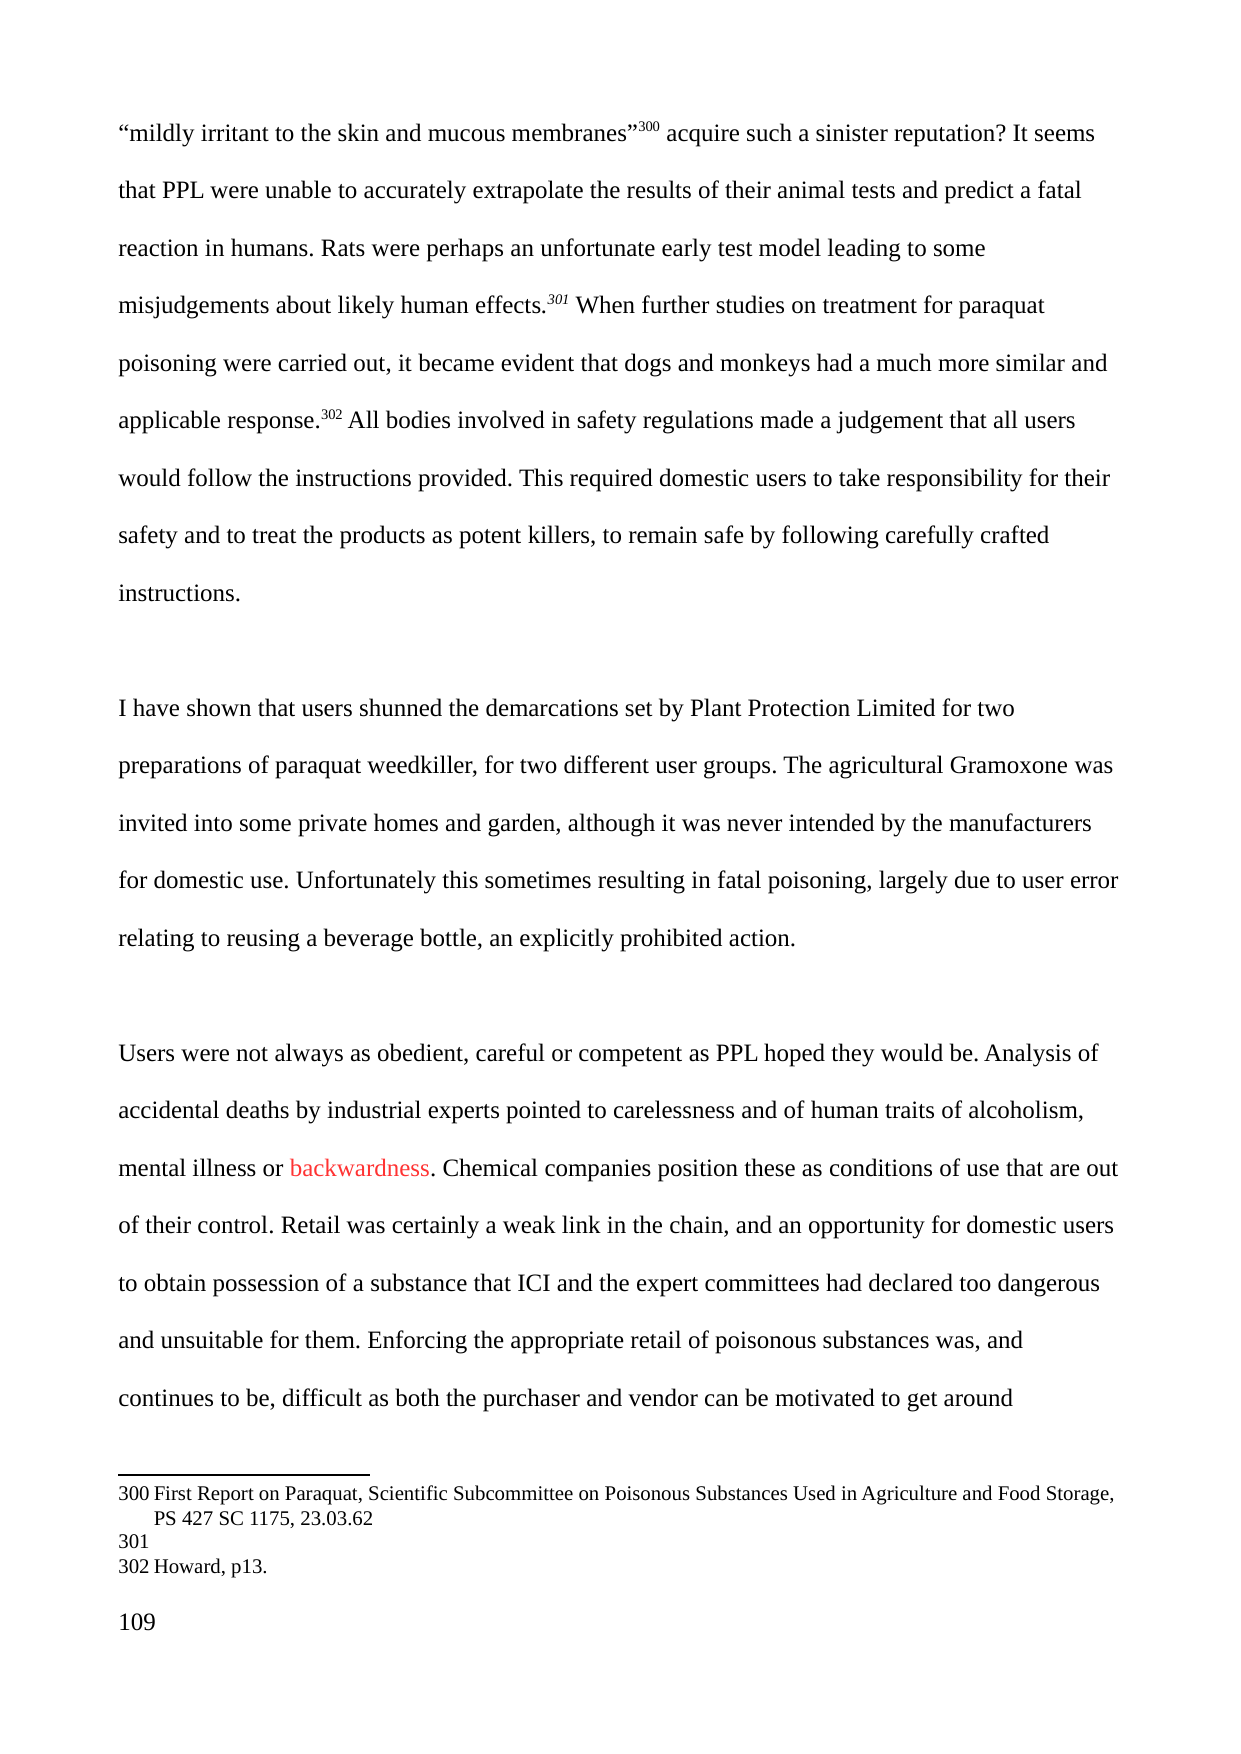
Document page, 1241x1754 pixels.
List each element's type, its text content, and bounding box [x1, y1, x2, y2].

text Users were not always as obedient, careful or competent as PPL hoped they would be. Analysis of accidental deaths by industrial experts pointed to carelessness and of human traits of alcoholism, mental illness or backwardness. Chemical companies position these as conditions of use that are out of their control. Retail was certainly a weak link in the chain, and an opportunity for domestic users to obtain possession of a substance that ICI and the expert committees had declared too dangerous and unsuitable for them. Enforcing the appropriate retail of poisonous substances was, and continues to be, difficult as both the purchaser and vendor can be motivated to get around [118, 1038, 1122, 1412]
text “mildly irritant to the skin and mucous membranes” acquire such a sinister reputation? It seems that PPL were unable to accurately extrapolate the results of their animal tests and predict a fatal reaction in humans. Rats were perhaps an unfortunate early test model leading to some misjudgements about likely human effects. When further studies on treatment for paraquat poisoning were carried out, it became evident that dogs and monkeys had a much more similar and applicable response. All bodies involved in safety regulations made a judgement that all users would follow the instructions provided. This required domestic users to take responsibility for their safety and to treat the products as potent killers, to remain safe by following carefully crafted instructions. [118, 118, 1122, 607]
text I have shown that users shunned the demarcations set by Plant Protection Limited for two preparations of paraquat weedkiller, for two different user groups. The agricultural Gramoxone was invited into some private homes and garden, although it was never intended by the manufacturers for domestic use. Unfortunately this sometimes resulting in fatal poisoning, largely due to user error relating to reusing a beverage bottle, an explicitly prohibited action. [118, 693, 1122, 952]
text First Report on Paraquat, Scientific Subcommittee on Poisonous Substances Used in Agriculture and Food Storage, PS 427 SC 1175, 23.03.62 [118, 1481, 1122, 1529]
text Howard, p13. [118, 1553, 1122, 1578]
